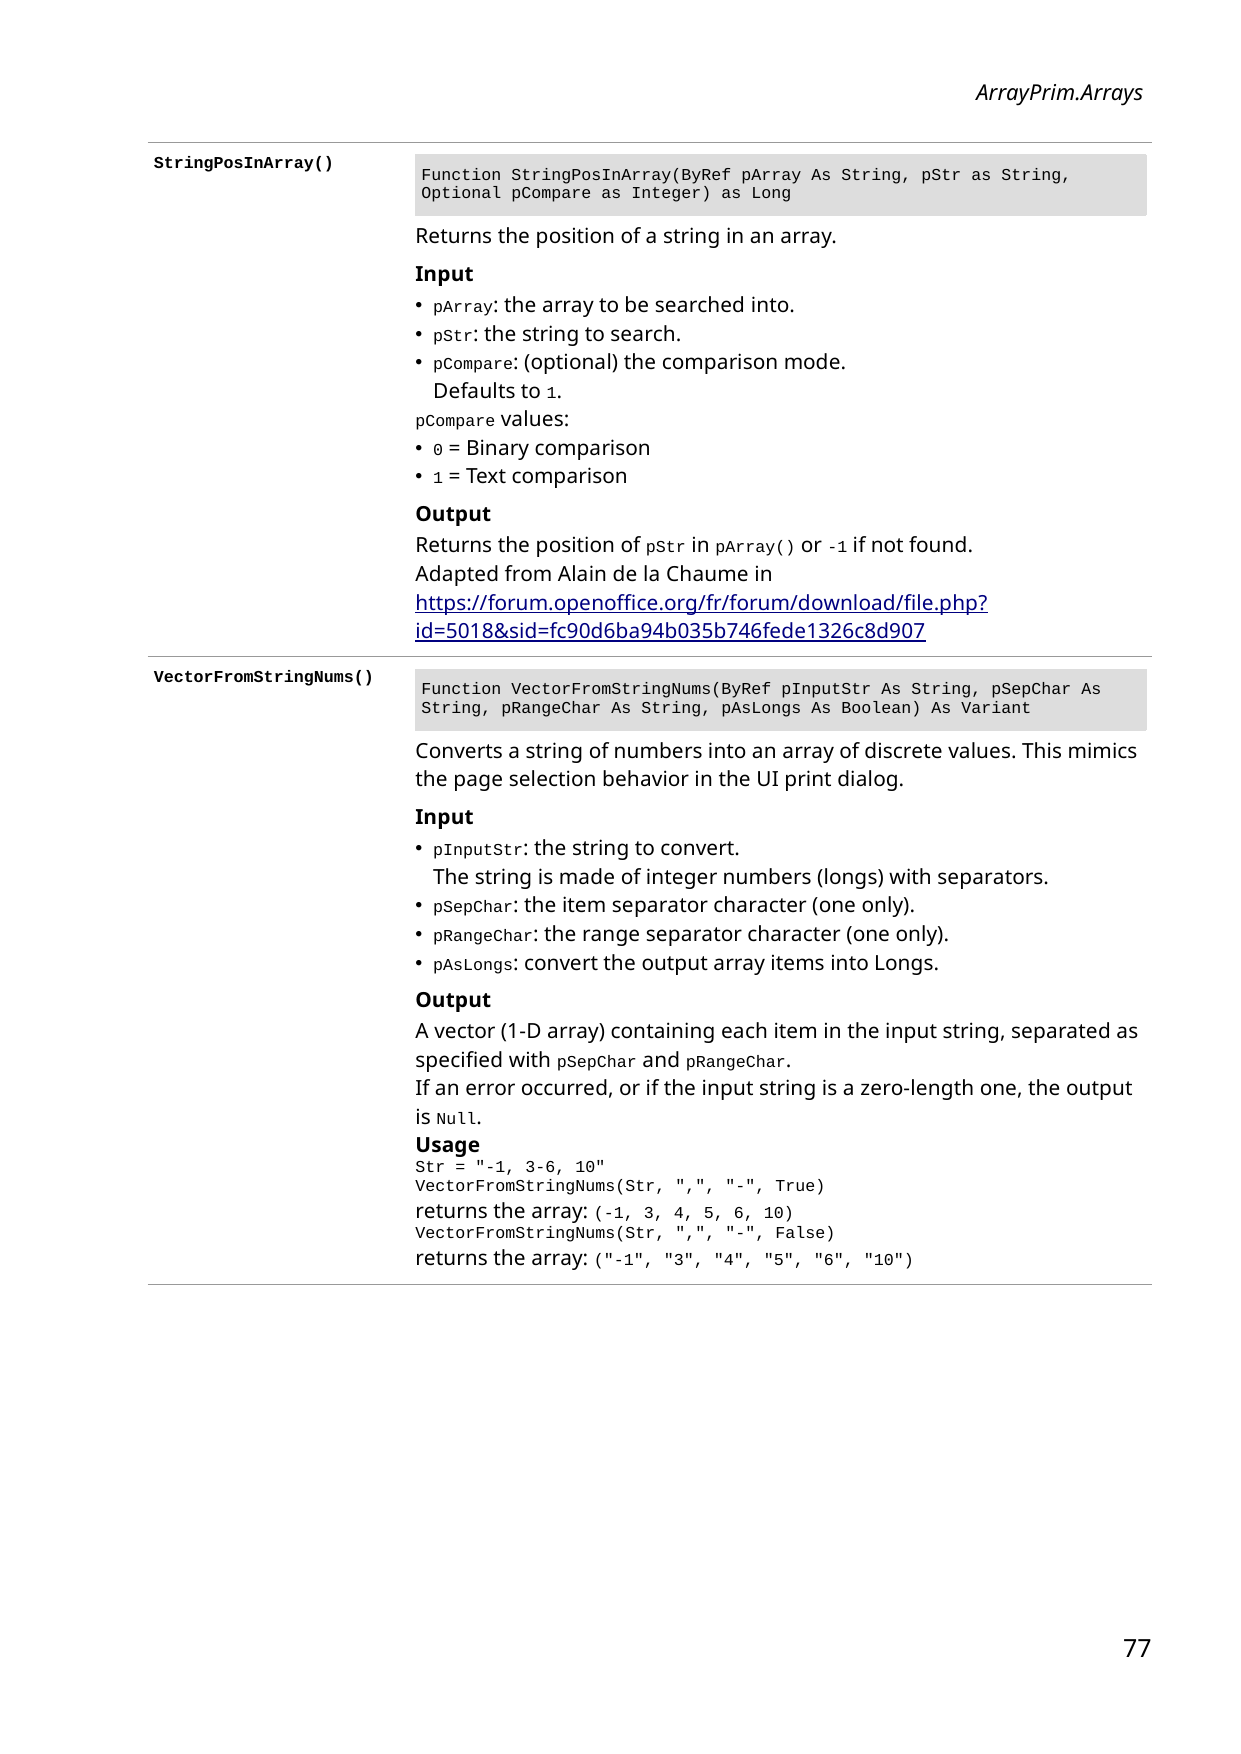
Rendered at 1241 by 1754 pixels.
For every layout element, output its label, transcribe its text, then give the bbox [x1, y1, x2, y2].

table_cell VectorFromStringNums() [148, 657, 409, 1283]
table_cell Function StringPosInArray(ByRef pArray As String, pStr as String, Optional pCompare as Integer) as Long Returns the position of a string in an array. Input pArray: the array to be searched into. pStr: the string to search. pCompare: (optional) the comparison mode. Defaults to 1. pCompare values: 0 = Binary comparison 1 = Text comparison Output Returns the position of pStr in pArray() or -1 if not found. Adapted from Alain de la Chaume in https://forum.openoffice.org/fr/forum/download/file.php?id=5018&sid=fc90d6ba94b035b746fede1326c8d907 [409, 143, 1152, 656]
table_cell Function VectorFromStringNums(ByRef pInputStr As String, pSepChar As String, pRangeChar As String, pAsLongs As Boolean) As Variant Converts a string of numbers into an array of discrete values. This mimics the page selection behavior in the UI print dialog. Input pInputStr: the string to convert. The string is made of integer numbers (longs) with separators. pSepChar: the item separator character (one only). pRangeChar: the range separator character (one only). pAsLongs: convert the output array items into Longs. Output A vector (1-D array) containing each item in the input string, separated as specified with pSepChar and pRangeChar. If an error occurred, or if the input string is a zero-length one, the output is Null. Usage Str = "-1, 3-6, 10" VectorFromStringNums(Str, ",", "-", True) returns the array: (-1, 3, 4, 5, 6, 10) VectorFromStringNums(Str, ",", "-", False) returns the array: ("-1", "3", "4", "5", "6", "10") [409, 657, 1152, 1283]
table_cell StringPosInArray() [148, 143, 409, 656]
